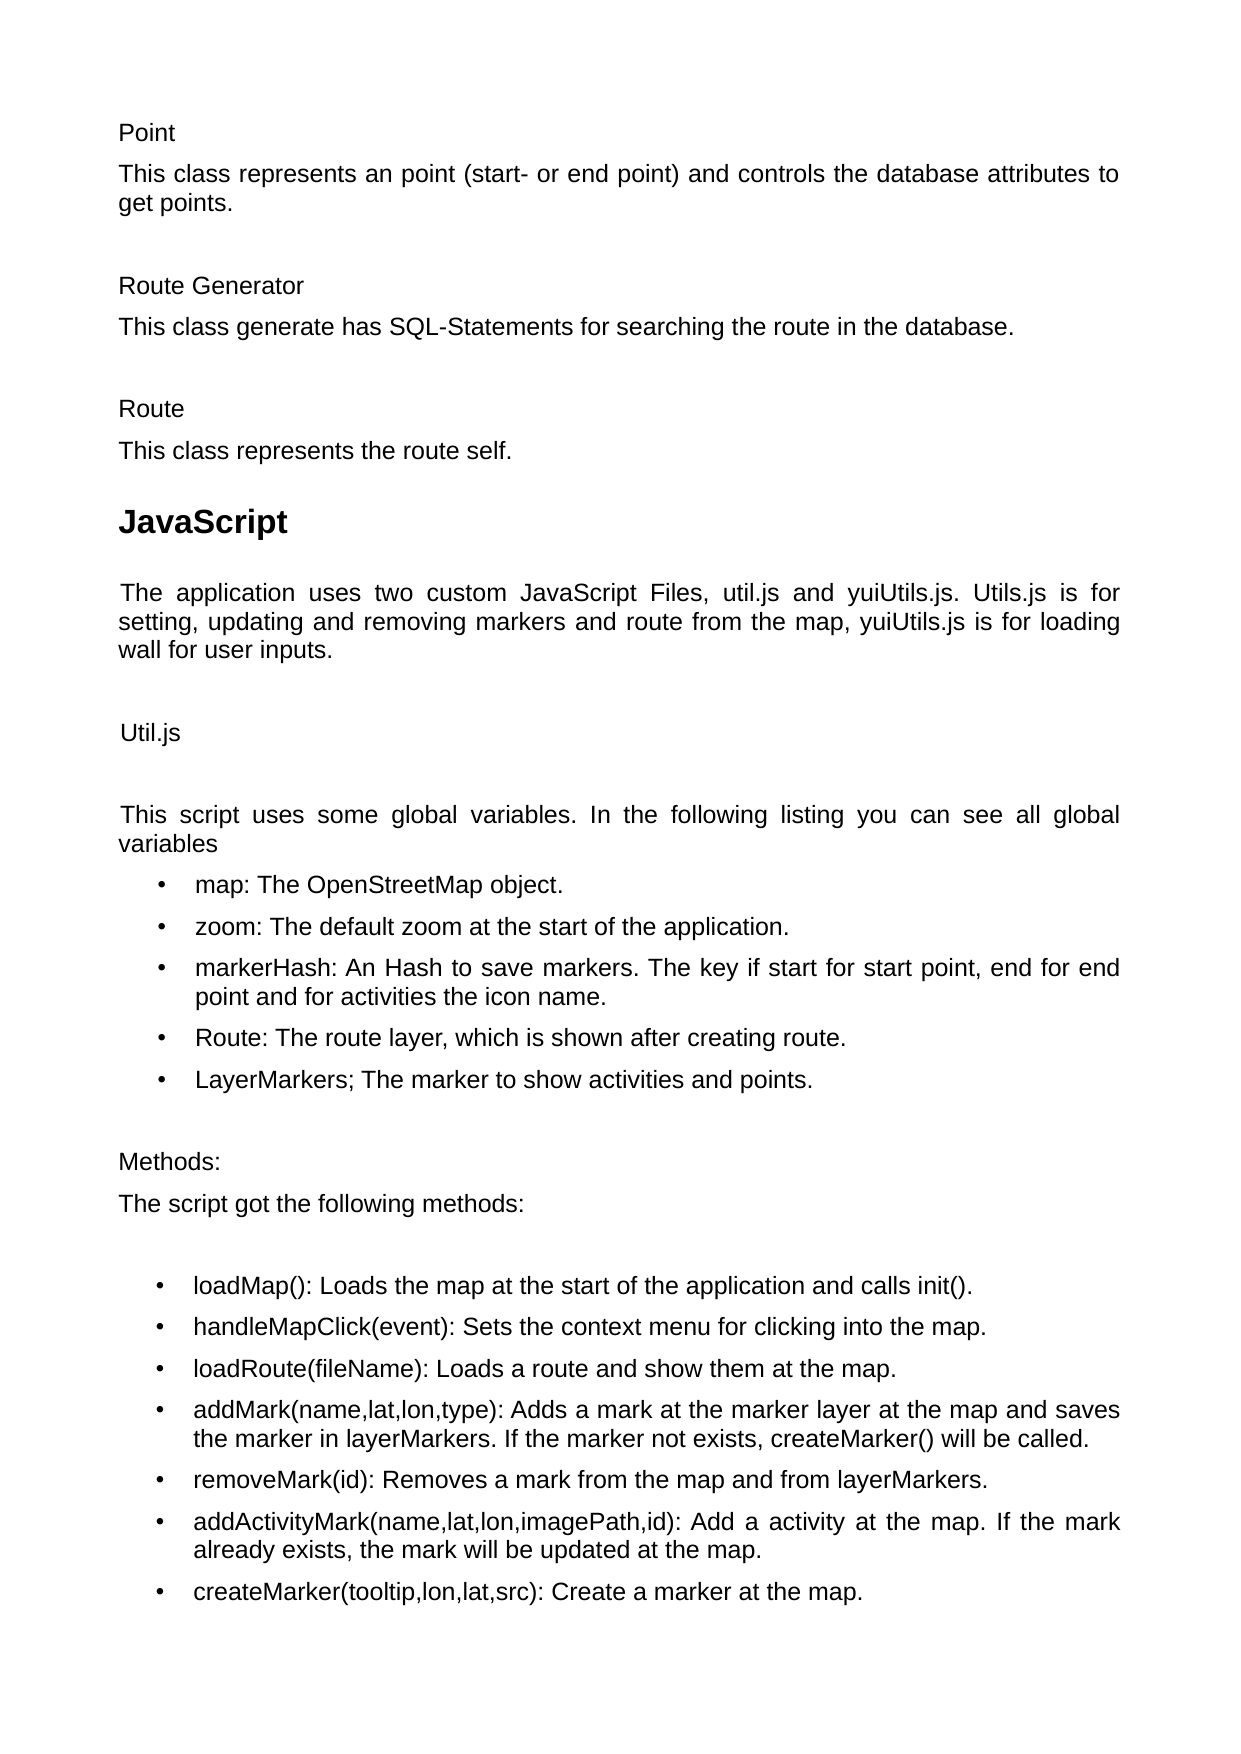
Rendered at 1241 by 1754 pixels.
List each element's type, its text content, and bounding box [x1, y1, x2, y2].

text Util.js [118, 718, 1122, 747]
list createMarker(tooltip,lon,lat,src): Create a marker at the map. [156, 1577, 1122, 1606]
list loadMap(): Loads the map at the start of the application and calls init(). [156, 1271, 1122, 1300]
list removeMark(id): Removes a mark from the map and from layerMarkers. [156, 1465, 1122, 1494]
text Route [118, 394, 1122, 423]
text This script uses some global variables. In the following listing you can see all global variables [118, 801, 1122, 858]
text This class generate has SQL-Statements for searching the route in the database. [118, 312, 1122, 341]
text Methods: [118, 1147, 1122, 1176]
subtitle JavaScript [118, 502, 1122, 541]
list Route: The route layer, which is shown after creating route. [157, 1023, 1122, 1052]
list LayerMarkers; The marker to show activities and points. [157, 1065, 1122, 1093]
list map: The OpenStreetMap object. [157, 871, 1122, 899]
list handleMapClick(event): Sets the context menu for clicking into the map. [156, 1312, 1122, 1341]
list loadRoute(fileName): Loads a route and show them at the map. [156, 1354, 1122, 1383]
list zoom: The default zoom at the start of the application. [157, 912, 1122, 941]
list addActivityMark(name,lat,lon,imagePath,id): Add a activity at the map. If the mark already exists, the mark will be updated at the map. [156, 1507, 1122, 1564]
text This class represents the route self. [118, 436, 1122, 464]
text Route Generator [118, 271, 1122, 299]
text Point [118, 118, 1122, 147]
list addMark(name,lat,lon,type): Adds a mark at the marker layer at the map and saves the marker in layerMarkers. If the marker not exists, createMarker() will be called. [156, 1395, 1122, 1453]
text This class represents an point (start- or end point) and controls the database attributes to get points. [118, 159, 1122, 217]
list markerHash: An Hash to save markers. The key if start for start point, end for end point and for activities the icon name. [157, 953, 1122, 1011]
subtitle The application uses two custom JavaScript Files, util.js and yuiUtils.js. Utils.js is for setting, updating and removing markers and route from the map, yuiUtils.js is for loading wall for user inputs. [118, 578, 1122, 664]
text The script got the following methods: [118, 1188, 1122, 1217]
